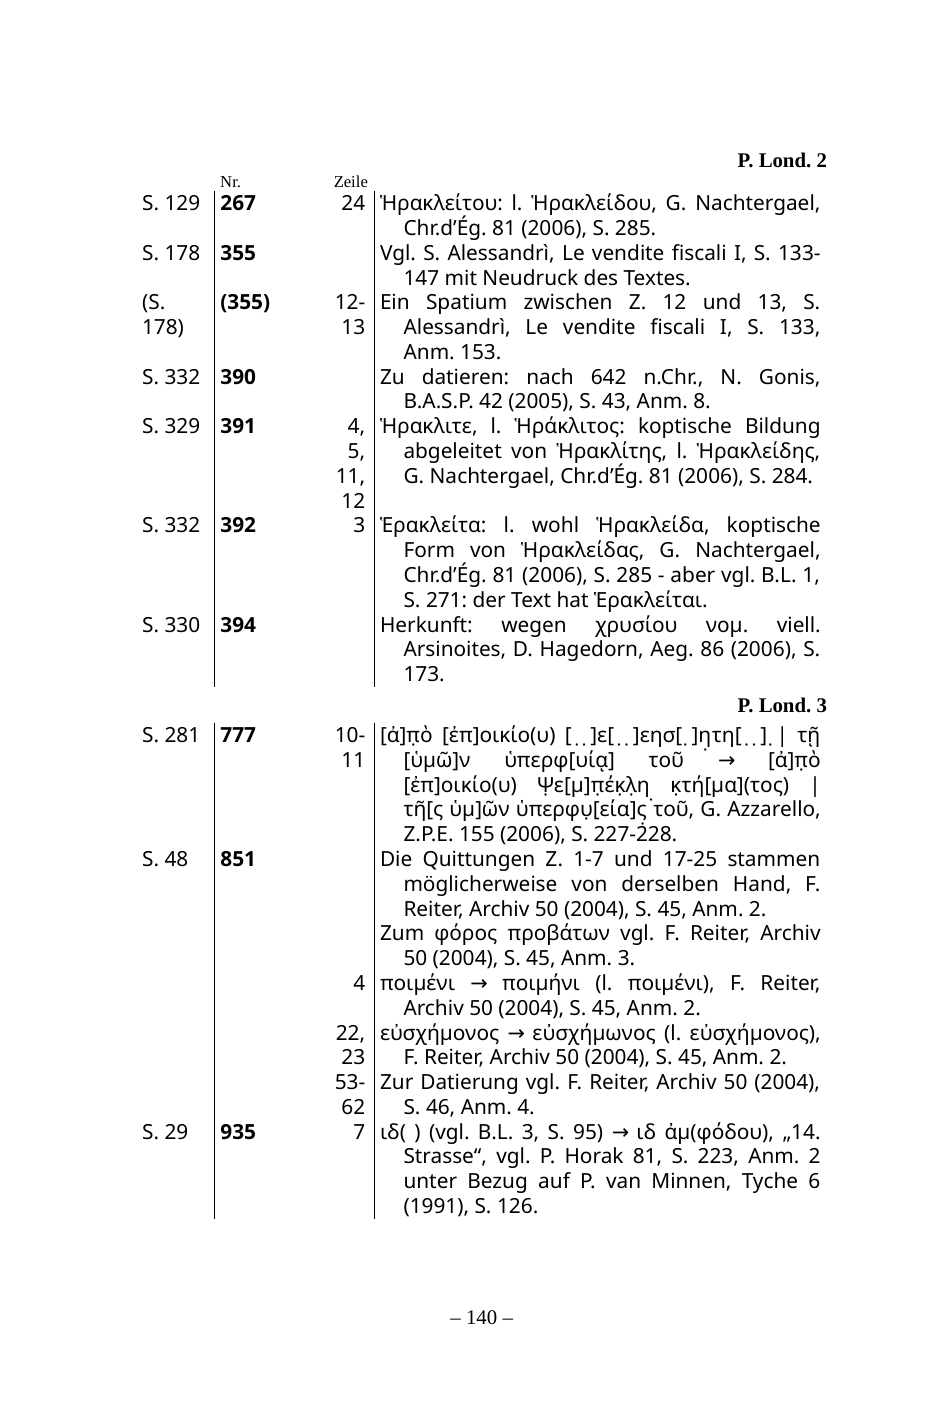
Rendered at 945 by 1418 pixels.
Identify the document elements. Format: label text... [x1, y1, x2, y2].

table_cell [136, 921, 214, 971]
table_cell Herkunft: wegen χρυσίου νομ. viell. Arsinoites, D. Hagedorn, Aeg. 86 (2006), S. 173. [375, 612, 827, 687]
table_header [ἀ]π̣ὸ [ἐπ]οικίο(υ) [ ̣ ̣]ε[ ̣ ̣]εησ[ ̣]η̣τη[ ̣ ̣] ̣| τῇ [ὑμῶ]ν ὑπερφ[υίᾳ] τοῦ → [ἀ]π̣ὸ [ἐπ]οικίο(υ) Ψ̣ε[μ]π̣έκ̣λ̣η̣ κ̣τή[μα](τος) | τῆ[ς ὑμ]ῶν ὑπερφυ̣[εία]ς̣ τοῦ, G. Azzarello, Z.P.E. 155 (2006), S. 227-228. [375, 723, 827, 847]
table_cell ιδ( ) (vgl. B.L. 3, S. 95) → ιδ ἀμ(φόδου), „14. Strasse“, vgl. P. Horak 81, S. 223, Anm. 2 unter Bezug auf P. van Minnen, Tyche 6 (1991), S. 126. [375, 1119, 827, 1218]
table_cell [136, 971, 214, 1020]
table_cell Ἡρακλιτε, l. Ἡράκλιτος: koptische Bildung abgeleitet von Ἡρακλίτης, l. Ἡρακλείδης, G. Nachtergael, Chr.d’Ég. 81 (2006), S. 284. [375, 414, 827, 513]
table_cell 12-13 [319, 290, 374, 364]
table_cell 3 [319, 513, 374, 612]
table_cell 392 [215, 513, 319, 612]
table_cell 394 [215, 612, 374, 687]
table_cell [215, 971, 319, 1020]
table_cell Zum φόρος προβάτων vgl. F. Reiter, Archiv 50 (2004), S. 45, Anm. 3. [375, 921, 827, 971]
table_cell Zur Datierung vgl. F. Reiter, Archiv 50 (2004), S. 46, Anm. 4. [375, 1070, 827, 1119]
table_cell (S. 178) [136, 290, 214, 364]
table_cell Ein Spatium zwischen Z. 12 und 13, S. Alessandrì, Le vendite fiscali I, S. 133, Anm. 153. [375, 290, 827, 364]
table_cell εὐσχήμονος → εὐσχήμωνος (l. εὐσχήμονος), F. Reiter, Archiv 50 (2004), S. 45, Anm. 2. [375, 1020, 827, 1070]
table_cell [215, 921, 374, 971]
table_cell ποιμένι → ποιμήνι (l. ποιμένι), F. Reiter, Archiv 50 (2004), S. 45, Anm. 2. [375, 971, 827, 1020]
table_cell [215, 1070, 319, 1119]
table_cell S. 29 [136, 1119, 214, 1218]
table_cell S. 129 [136, 191, 214, 240]
table_cell 7 [319, 1119, 374, 1218]
table_cell 4 [319, 971, 374, 1020]
table_cell [215, 1020, 319, 1070]
table_cell 22, 23 [319, 1020, 374, 1070]
table_cell S. 332 [136, 513, 214, 612]
table_cell Ἡρακλείτου: l. Ἡρακλείδου, G. Nachtergael, Chr.d’Ég. 81 (2006), S. 285. [375, 191, 827, 240]
table_cell S. 332 [136, 364, 214, 414]
table_cell 4, 5, 11, 12 [319, 414, 374, 513]
table_cell (355) [215, 290, 319, 364]
table_cell 24 [319, 191, 374, 240]
table_cell S. 178 [136, 240, 214, 290]
table_cell S. 329 [136, 414, 214, 513]
table_cell Die Quittungen Z. 1-7 und 17-25 stammen möglicherweise von derselben Hand, F. Reiter, Archiv 50 (2004), S. 45, Anm. 2. [375, 847, 827, 921]
table_header 10-11 [319, 723, 374, 847]
table_cell 355 [215, 240, 374, 290]
table_cell 935 [215, 1119, 319, 1218]
table_cell 267 [215, 191, 319, 240]
table_cell Vgl. S. Alessandrì, Le vendite fiscali I, S. 133-147 mit Neudruck des Textes. [375, 240, 827, 290]
table_cell [136, 1020, 214, 1070]
table_cell S. 330 [136, 612, 214, 687]
table_cell S. 48 [136, 847, 214, 921]
table_cell 390 [215, 364, 374, 414]
table_cell 391 [215, 414, 319, 513]
table_header 777 [215, 723, 319, 847]
table_cell 851 [215, 847, 374, 921]
table_cell Zu datieren: nach 642 n.Chr., N. Gonis, B.A.S.P. 42 (2005), S. 43, Anm. 8. [375, 364, 827, 414]
table_cell Ἑρακλείτα: l. wohl Ἡρακλείδα, koptische Form von Ἡρακλείδας, G. Nachtergael, Chr.d’Ég. 81 (2006), S. 285 - aber vgl. B.L. 1, S. 271: der Text hat Ἑρακλείται. [375, 513, 827, 612]
table_cell [136, 1070, 214, 1119]
table_header S. 281 [136, 723, 214, 847]
table_cell 53-62 [319, 1070, 374, 1119]
subtitle P. Lond. 3 [136, 693, 827, 717]
